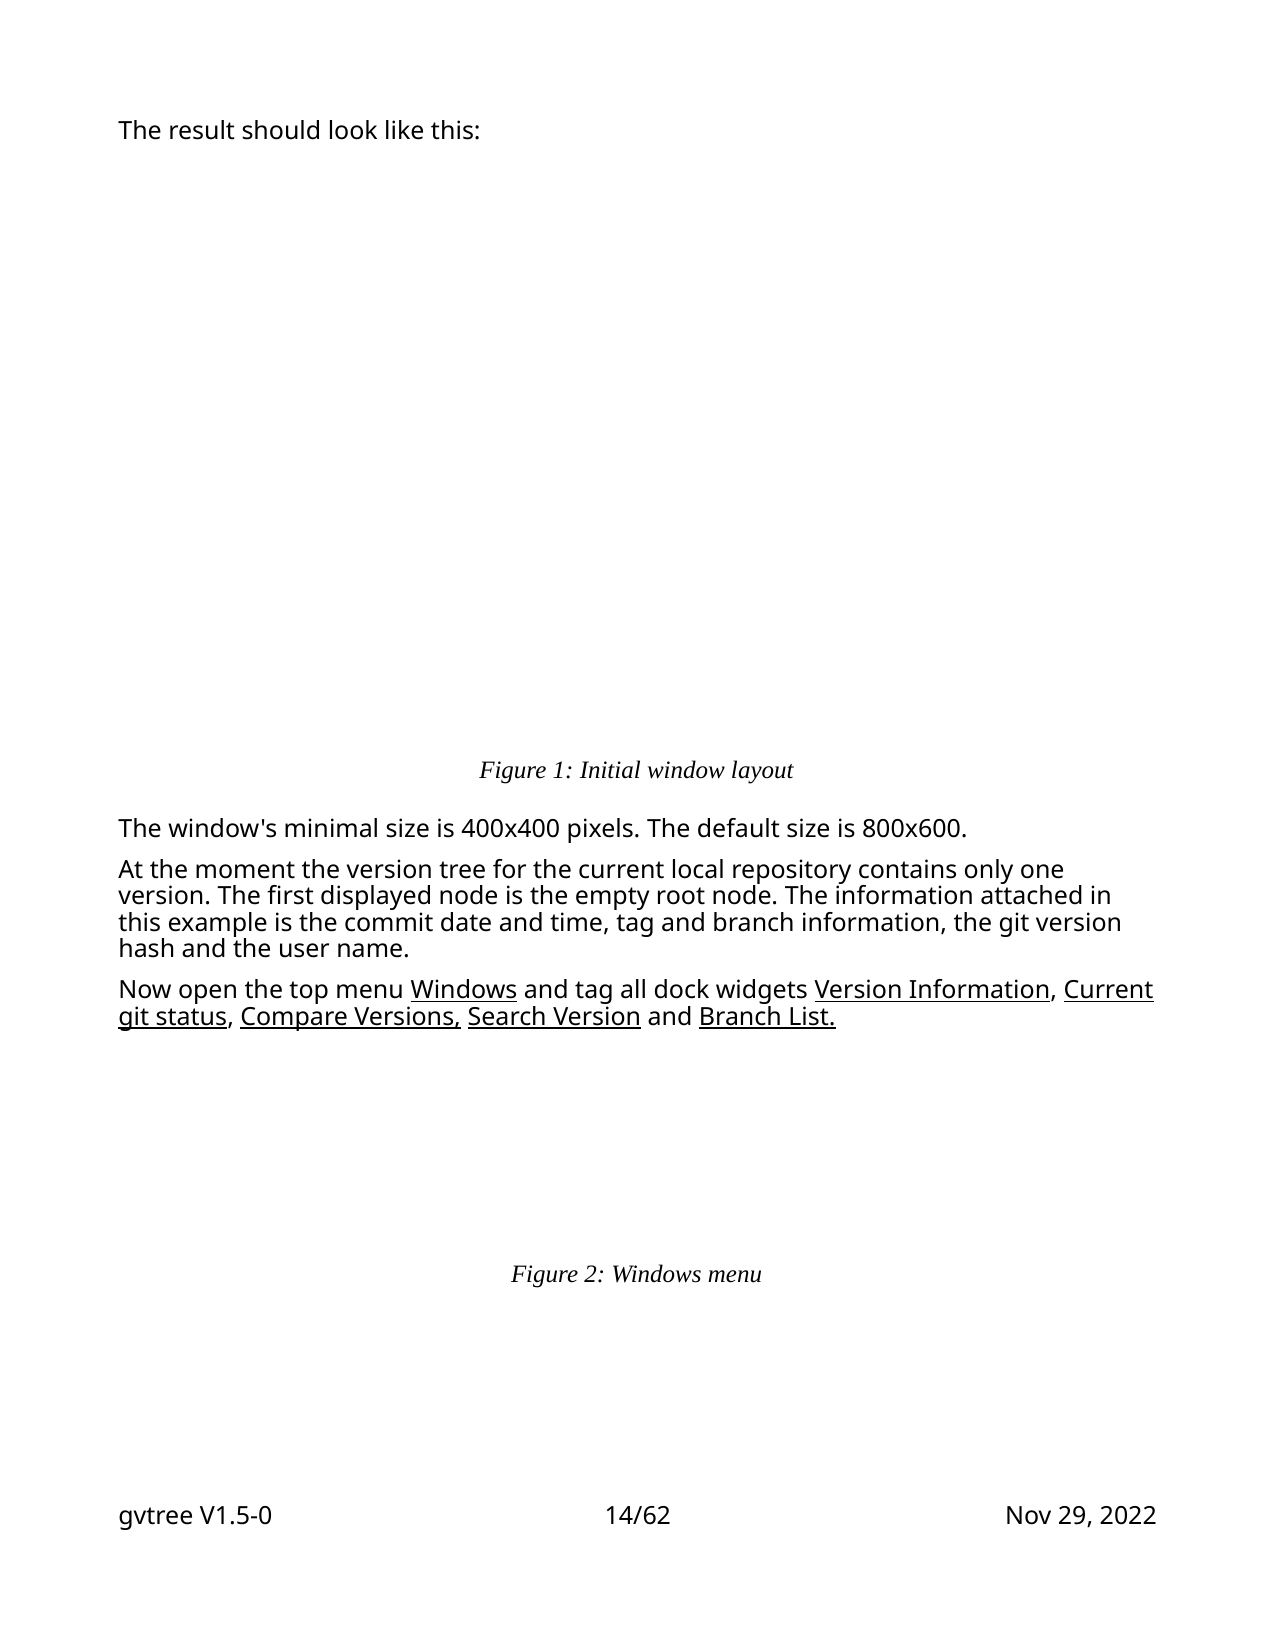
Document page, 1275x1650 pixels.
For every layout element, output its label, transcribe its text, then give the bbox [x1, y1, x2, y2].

text The result should look like this: [118, 118, 1157, 144]
text Figure 1: Initial window layout [240, 172, 1035, 783]
text Now open the top menu Windows and tag all dock widgets Version Information, Current git status, Compare Versions, Search Version and Branch List. [118, 977, 1157, 1030]
text Figure 2: Windows menu [453, 1057, 822, 1288]
text At the moment the version tree for the current local repository contains only one version. The first displayed node is the empty root node. The information attached in this example is the commit date and time, tag and branch information, the git version hash and the user name. [118, 857, 1157, 963]
text The window's minimal size is 400x400 pixels. The default size is 800x600. [118, 816, 1157, 842]
